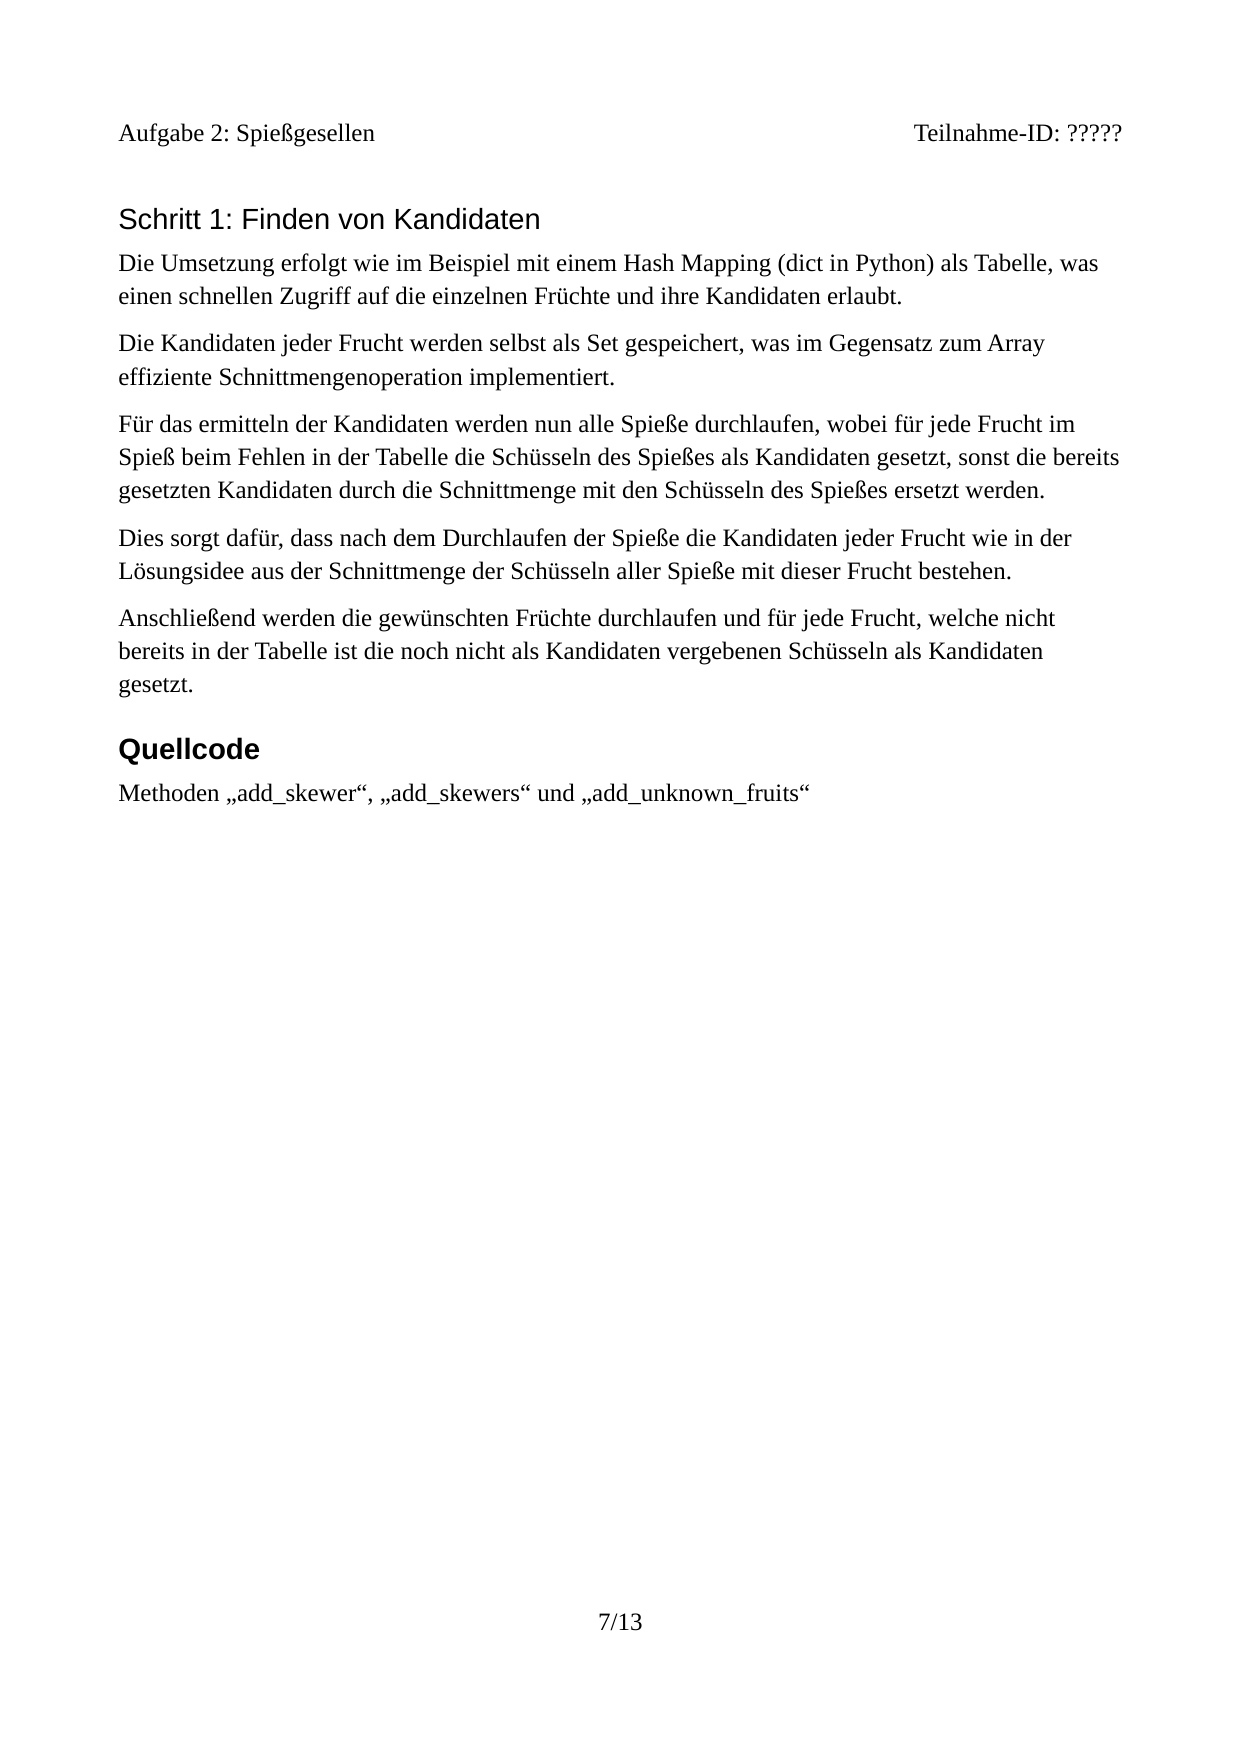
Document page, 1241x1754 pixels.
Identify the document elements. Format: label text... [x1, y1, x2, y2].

text Die Umsetzung erfolgt wie im Beispiel mit einem Hash Mapping (dict in Python) als Tabelle, was einen schnellen Zugriff auf die einzelnen Früchte und ihre Kandidaten erlaubt. [118, 248, 1122, 310]
subtitle Quellcode [118, 732, 1122, 765]
text Methoden „add_skewer“, „add_skewers“ und „add_unknown_fruits“ [118, 778, 1122, 807]
subtitle Schritt 1: Finden von Kandidaten [118, 202, 1122, 235]
text Anschließend werden die gewünschten Früchte durchlaufen und für jede Frucht, welche nicht bereits in der Tabelle ist die noch nicht als Kandidaten vergebenen Schüsseln als Kandidaten gesetzt. [118, 603, 1122, 698]
text Für das ermitteln der Kandidaten werden nun alle Spieße durchlaufen, wobei für jede Frucht im Spieß beim Fehlen in der Tabelle die Schüsseln des Spießes als Kandidaten gesetzt, sonst die bereits gesetzten Kandidaten durch die Schnittmenge mit den Schüsseln des Spießes ersetzt werden. [118, 409, 1122, 504]
text Die Kandidaten jeder Frucht werden selbst als Set gespeichert, was im Gegensatz zum Array effiziente Schnittmengenoperation implementiert. [118, 328, 1122, 390]
text Dies sorgt dafür, dass nach dem Durchlaufen der Spieße die Kandidaten jeder Frucht wie in der Lösungsidee aus der Schnittmenge der Schüsseln aller Spieße mit dieser Frucht bestehen. [118, 523, 1122, 584]
